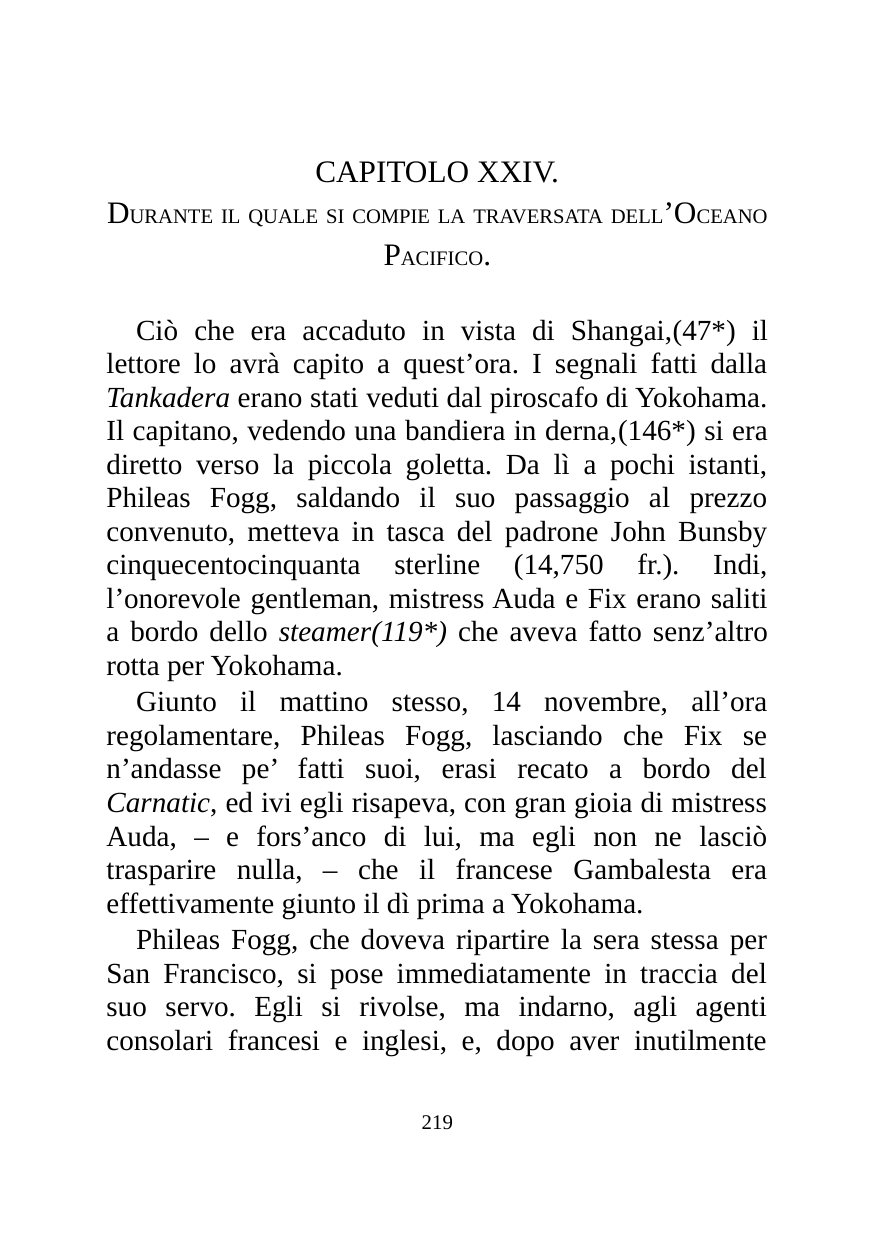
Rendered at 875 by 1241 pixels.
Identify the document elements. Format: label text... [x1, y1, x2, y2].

subtitle CAPITOLO XXIV. Durante il quale si compie la traversata dell’Oceano Pacifico. [106, 153, 768, 272]
text Phileas Fogg, che doveva ripartire la sera stessa per San Francisco, si pose immediatamente in traccia del suo servo. Egli si rivolse, ma indarno, agli agenti consolari francesi e inglesi, e, dopo aver inutilmente [106, 922, 768, 1056]
text Ciò che era accaduto in vista di Shangai,(47*) il lettore lo avrà capito a quest’ora. I segnali fatti dalla Tankadera erano stati veduti dal piroscafo di Yokohama. Il capitano, vedendo una bandiera in derna,(146*) si era diretto verso la piccola goletta. Da lì a pochi istanti, Phileas Fogg, saldando il suo passaggio al prezzo convenuto, metteva in tasca del padrone John Bunsby cinquecentocinquanta sterline (14,750 fr.). Indi, l’onorevole gentleman, mistress Auda e Fix erano saliti a bordo dello steamer(119*) che aveva fatto senz’altro rotta per Yokohama. [106, 313, 768, 682]
text Giunto il mattino stesso, 14 novembre, all’ora regolamentare, Phileas Fogg, lasciando che Fix se n’andasse pe’ fatti suoi, erasi recato a bordo del Carnatic, ed ivi egli risapeva, con gran gioia di mistress Auda, – e fors’anco di lui, ma egli non ne lasciò trasparire nulla, – che il francese Gambalesta era effettivamente giunto il dì prima a Yokohama. [106, 684, 768, 919]
